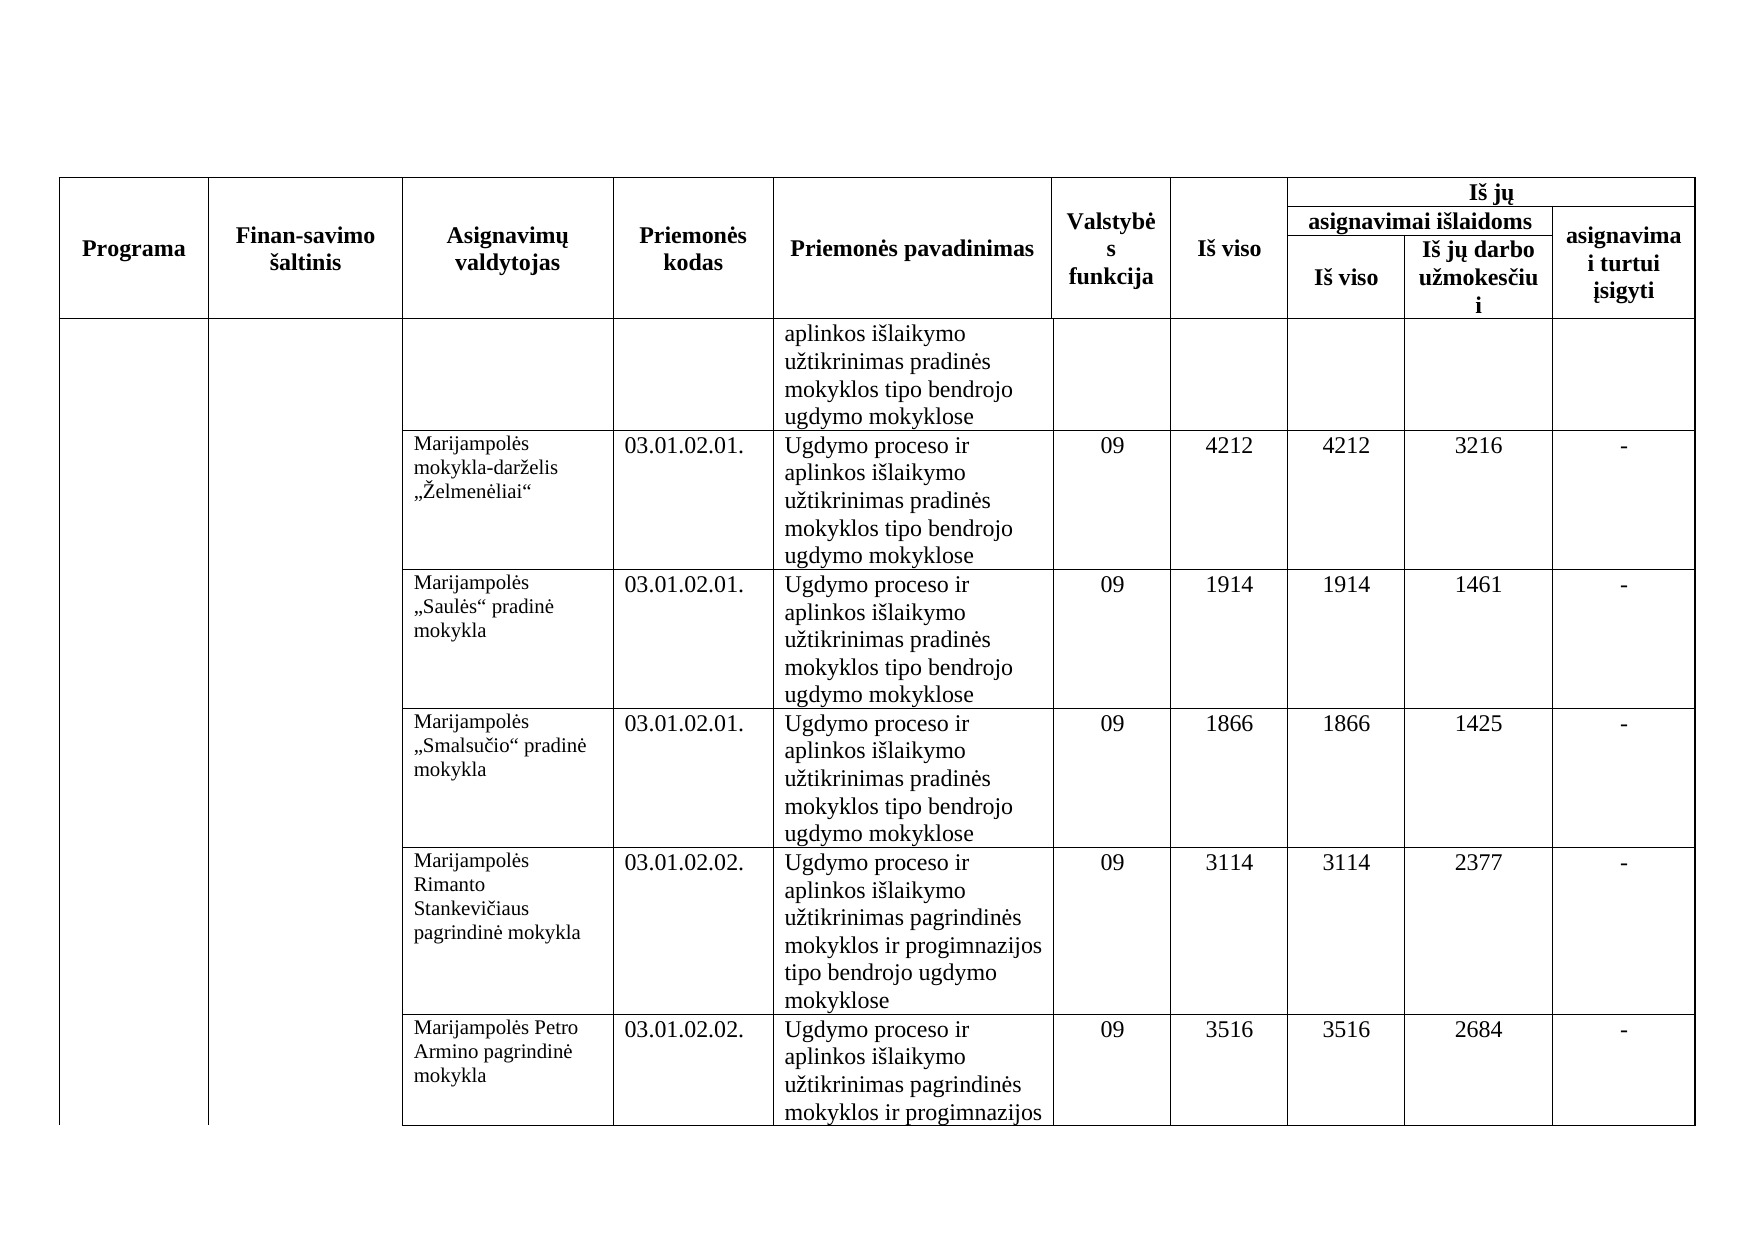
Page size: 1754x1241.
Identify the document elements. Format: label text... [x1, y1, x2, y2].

table_cell - [1553, 1015, 1694, 1125]
table_cell [209, 569, 402, 708]
table_cell 4212 [1288, 431, 1404, 569]
table_cell 03.01.02.01. [614, 431, 773, 569]
table_header Asignavimų valdytojas [403, 178, 613, 318]
table_cell - [1553, 709, 1694, 847]
table_cell Marijampolės mokykla-darželis „Želmenėliai“ [403, 431, 613, 569]
table_cell 03.01.02.02. [614, 848, 773, 1014]
table_cell [1288, 319, 1404, 430]
table_cell 03.01.02.02. [614, 1015, 773, 1125]
table_cell 1461 [1405, 570, 1552, 708]
table_cell 03.01.02.01. [614, 709, 773, 847]
table_cell Iš jų darbo užmokesčiui [1405, 236, 1552, 318]
table_cell 3114 [1171, 848, 1287, 1014]
table_cell Ugdymo proceso ir aplinkos išlaikymo užtikrinimas pradinės mokyklos tipo bendrojo ugdymo mokyklose [774, 570, 1053, 708]
table_cell - [1553, 570, 1694, 708]
table_header Priemonės kodas [614, 178, 773, 318]
table_header Iš jų [1288, 178, 1694, 206]
table_cell 09 [1054, 431, 1170, 569]
table_cell [209, 847, 402, 1014]
table_header Valstybės funkcija [1052, 178, 1170, 318]
table_cell - [1553, 848, 1694, 1014]
table_cell [60, 1014, 208, 1125]
table_cell [60, 569, 208, 708]
table_cell 3114 [1288, 848, 1404, 1014]
table_cell [60, 847, 208, 1014]
table_cell 09 [1054, 848, 1170, 1014]
table_cell 1914 [1288, 570, 1404, 708]
table_cell [1171, 319, 1287, 430]
table_cell [60, 708, 208, 847]
table_header Priemonės pavadinimas [774, 178, 1051, 318]
table_cell - [1553, 431, 1694, 569]
table_cell 2684 [1405, 1015, 1552, 1125]
table_header Finan-savimo šaltinis [209, 178, 402, 318]
table_cell [209, 1014, 402, 1125]
table_cell [60, 319, 208, 430]
table_cell Marijampolės Petro Armino pagrindinė mokykla [403, 1015, 613, 1125]
table_cell 2377 [1405, 848, 1552, 1014]
table_cell 3516 [1288, 1015, 1404, 1125]
table_cell - [1553, 319, 1694, 430]
table_cell [60, 430, 208, 569]
table_cell aplinkos išlaikymo užtikrinimas pradinės mokyklos tipo bendrojo ugdymo mokyklose [774, 319, 1053, 430]
table_cell Ugdymo proceso ir aplinkos išlaikymo užtikrinimas pagrindinės mokyklos ir progimnazijos tipo bendrojo ugdymo mokyklose [774, 848, 1053, 1014]
table_cell [403, 319, 613, 430]
table_cell asignavimai turtui įsigyti [1553, 207, 1694, 318]
table_cell 3516 [1171, 1015, 1287, 1125]
table_cell Marijampolės „Saulės“ pradinė mokykla [403, 570, 613, 708]
table_cell [614, 319, 773, 430]
table_cell Iš viso [1288, 236, 1404, 318]
table_cell 09 [1054, 709, 1170, 847]
table_cell 4212 [1171, 431, 1287, 569]
table_cell Ugdymo proceso ir aplinkos išlaikymo užtikrinimas pradinės mokyklos tipo bendrojo ugdymo mokyklose [774, 431, 1053, 569]
table_cell 09 [1054, 1015, 1170, 1125]
table_cell 1866 [1171, 709, 1287, 847]
table_cell Ugdymo proceso ir aplinkos išlaikymo užtikrinimas pagrindinės mokyklos ir progimnazijos [774, 1015, 1053, 1125]
table_cell [209, 708, 402, 847]
table_cell Ugdymo proceso ir aplinkos išlaikymo užtikrinimas pradinės mokyklos tipo bendrojo ugdymo mokyklose [774, 709, 1053, 847]
table_cell 09 [1054, 570, 1170, 708]
table_cell asignavimai išlaidoms [1288, 207, 1552, 234]
table_cell 1914 [1171, 570, 1287, 708]
table_cell Marijampolės „Smalsučio“ pradinė mokykla [403, 709, 613, 847]
table_cell [1405, 319, 1552, 430]
table_cell [1054, 319, 1170, 430]
table_cell [209, 430, 402, 569]
table_cell 1866 [1288, 709, 1404, 847]
table_header Iš viso [1171, 178, 1287, 318]
table_cell 3216 [1405, 431, 1552, 569]
table_cell 1425 [1405, 709, 1552, 847]
table_cell [209, 319, 402, 430]
table_cell Marijampolės Rimanto Stankevičiaus pagrindinė mokykla [403, 848, 613, 1014]
table_cell 03.01.02.01. [614, 570, 773, 708]
table_header Programa [60, 178, 208, 318]
